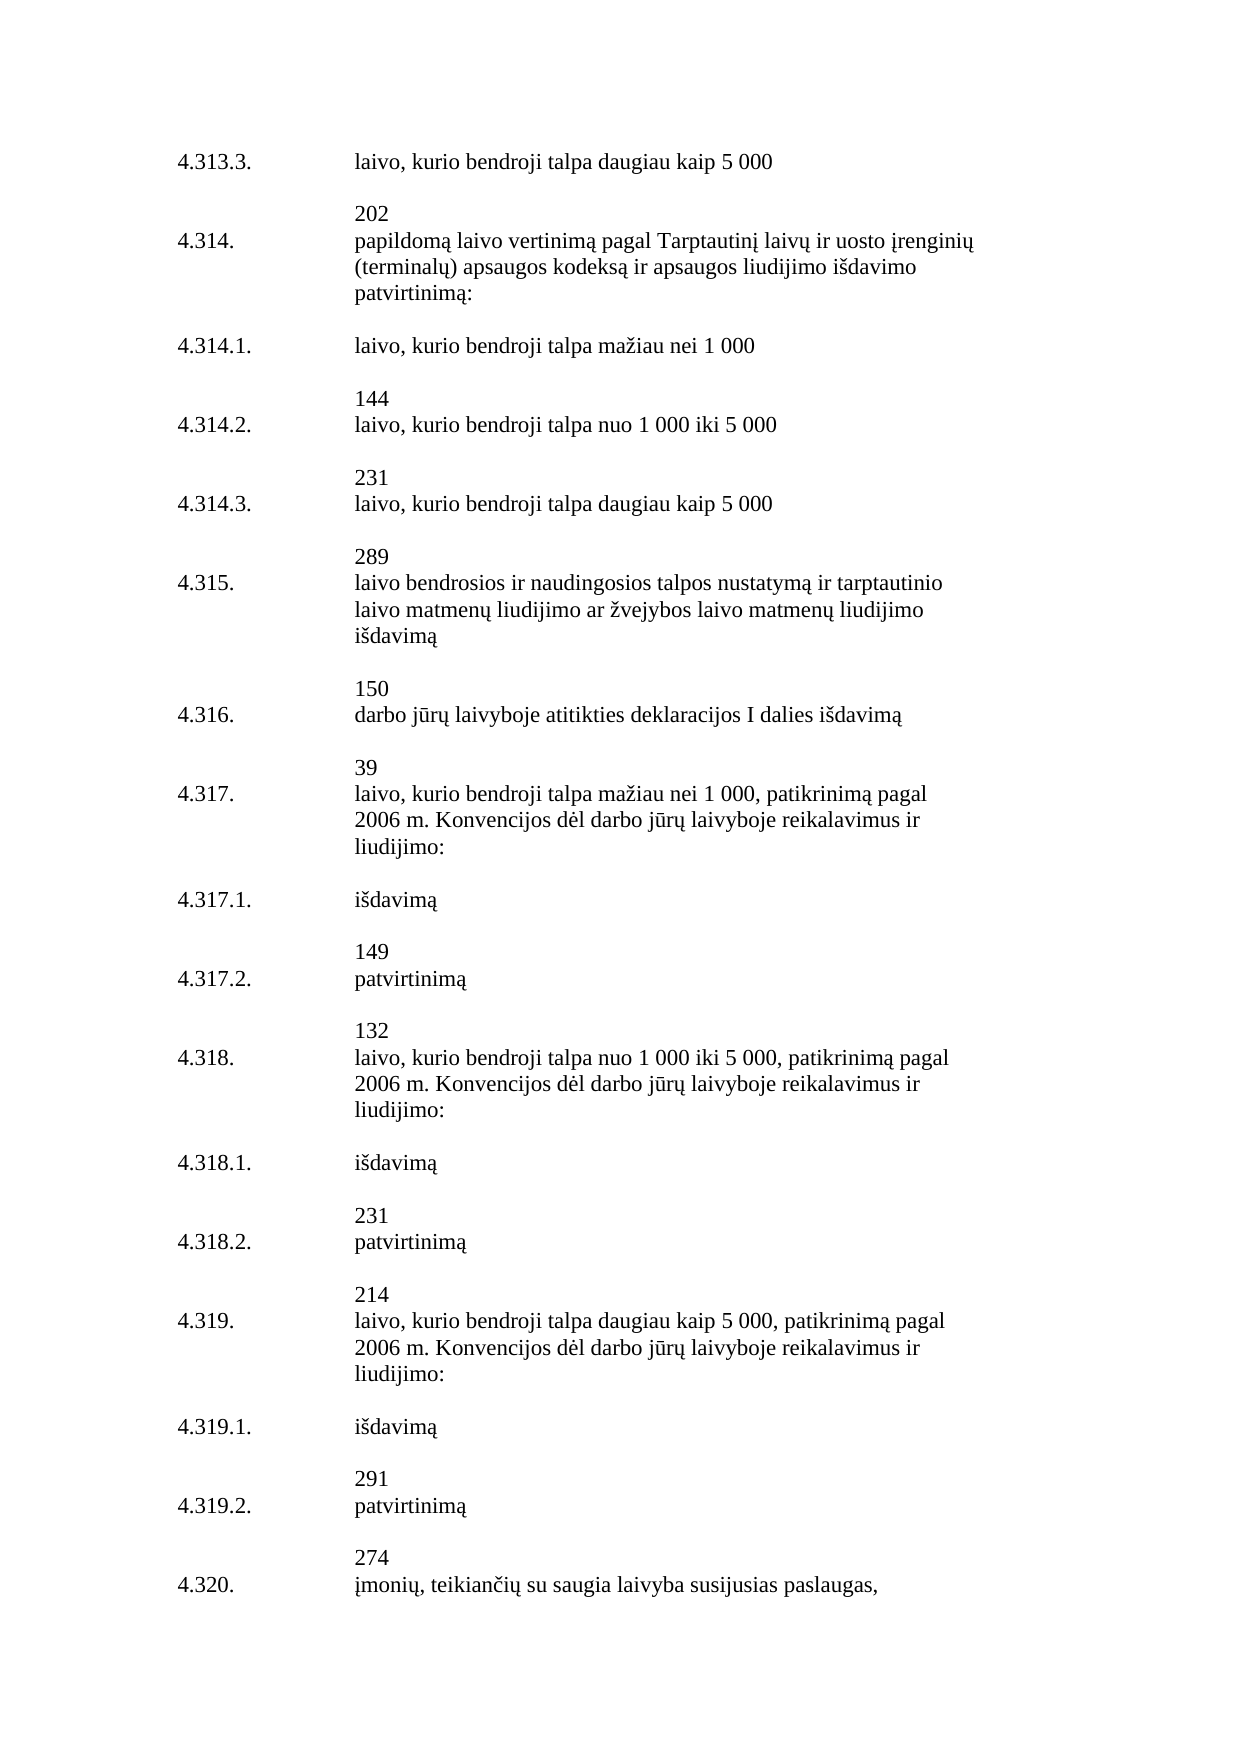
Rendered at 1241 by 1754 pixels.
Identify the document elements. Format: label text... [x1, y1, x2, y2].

text 4.313.3. laivo, kurio bendroji talpa daugiau kaip 5 000 202 [177, 148, 975, 227]
text patvirtinimą: [354, 279, 975, 332]
text 4.314.2. laivo, kurio bendroji talpa nuo 1 000 iki 5 000 231 [177, 411, 975, 490]
text 4.318.2. patvirtinimą 214 [177, 1228, 975, 1307]
text 4.314. papildomą laivo vertinimą pagal Tarptautinį laivų ir uosto įrenginių [177, 227, 975, 253]
text 4.318. laivo, kurio bendroji talpa nuo 1 000 iki 5 000, patikrinimą pagal [177, 1044, 975, 1070]
text išdavimą 150 [354, 622, 975, 701]
text liudijimo: [354, 1360, 975, 1413]
text 4.314.1. laivo, kurio bendroji talpa mažiau nei 1 000 144 [177, 332, 975, 411]
text 4.319.1. išdavimą 291 [177, 1413, 975, 1492]
text 4.317.2. patvirtinimą 132 [177, 965, 975, 1044]
text 4.317. laivo, kurio bendroji talpa mažiau nei 1 000, patikrinimą pagal [177, 780, 975, 807]
text 4.319.2. patvirtinimą 274 [177, 1492, 975, 1571]
text 2006 m. Konvencijos dėl darbo jūrų laivyboje reikalavimus ir [354, 1070, 975, 1096]
text 4.315. laivo bendrosios ir naudingosios talpos nustatymą ir tarptautinio [177, 569, 975, 596]
text 2006 m. Konvencijos dėl darbo jūrų laivyboje reikalavimus ir [354, 807, 975, 833]
text 4.314.3. laivo, kurio bendroji talpa daugiau kaip 5 000 289 [177, 490, 975, 569]
text 4.318.1. išdavimą 231 [177, 1149, 975, 1228]
text laivo matmenų liudijimo ar žvejybos laivo matmenų liudijimo [354, 596, 975, 622]
text 2006 m. Konvencijos dėl darbo jūrų laivyboje reikalavimus ir [354, 1334, 975, 1360]
text (terminalų) apsaugos kodeksą ir apsaugos liudijimo išdavimo [354, 253, 975, 279]
text liudijimo: [354, 1096, 975, 1149]
text liudijimo: [354, 833, 975, 886]
text 4.316. darbo jūrų laivyboje atitikties deklaracijos I dalies išdavimą 39 [177, 701, 975, 780]
text 4.319. laivo, kurio bendroji talpa daugiau kaip 5 000, patikrinimą pagal [177, 1307, 975, 1334]
text 4.317.1. išdavimą 149 [177, 886, 975, 965]
text 4.320. įmonių, teikiančių su saugia laivyba susijusias paslaugas, [177, 1571, 975, 1597]
